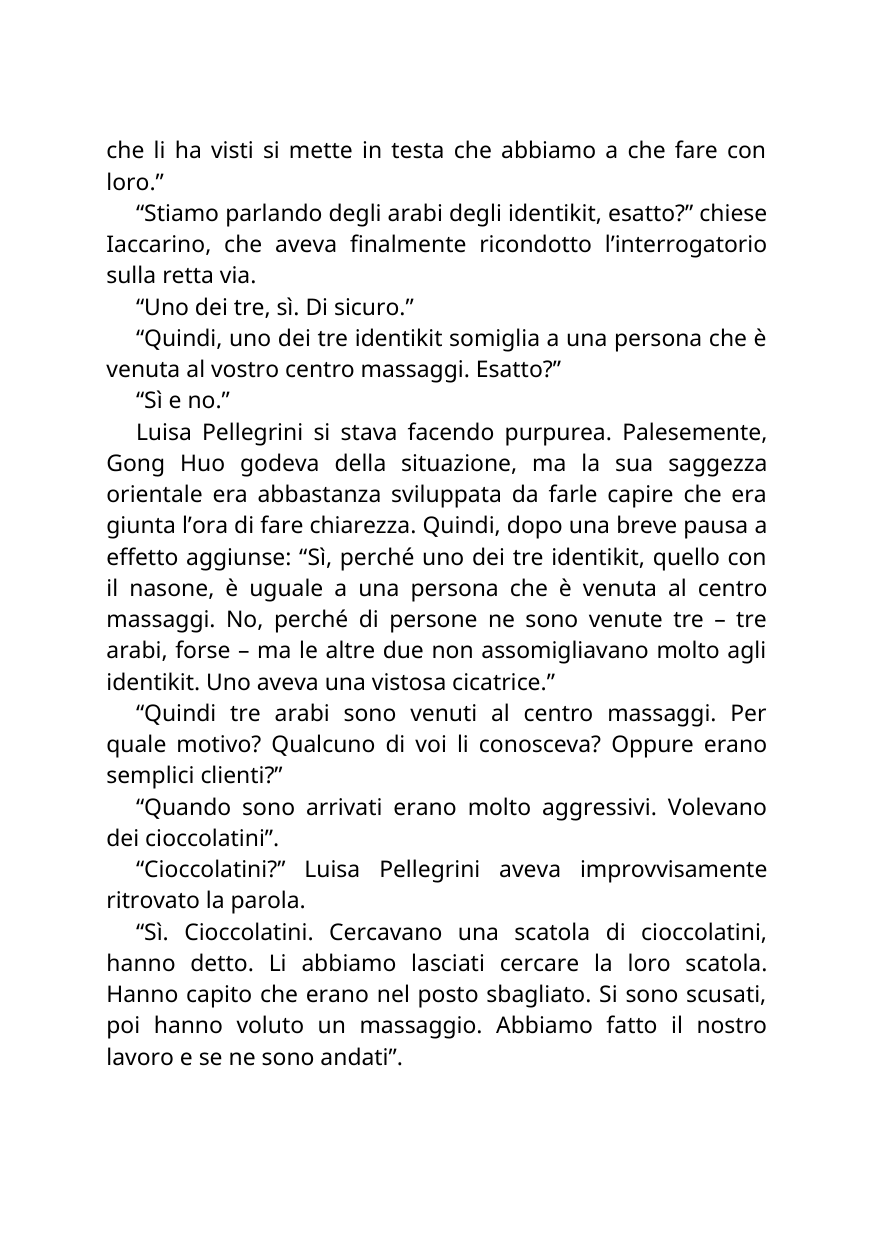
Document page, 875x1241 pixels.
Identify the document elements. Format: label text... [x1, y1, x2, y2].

text “Quindi tre arabi sono venuti al centro massaggi. Per quale motivo? Qualcuno di voi li conosceva? Oppure erano semplici clienti?” [106, 697, 768, 791]
text “Sì. Cioccolatini. Cercavano una scatola di cioccolatini, hanno detto. Li abbiamo lasciati cercare la loro scatola. Hanno capito che erano nel posto sbagliato. Si sono scusati, poi hanno voluto un massaggio. Abbiamo fatto il nostro lavoro e se ne sono andati”. [106, 916, 768, 1072]
text “Cioccolatini?” Luisa Pellegrini aveva improvvisamente ritrovato la parola. [106, 853, 768, 916]
text “Sì e no.” [106, 384, 768, 416]
text che li ha visti si mette in testa che abbiamo a che fare con loro.” [106, 134, 768, 197]
text “Uno dei tre, sì. Di sicuro.” [106, 291, 768, 322]
text “Quindi, uno dei tre identikit somiglia a una persona che è venuta al vostro centro massaggi. Esatto?” [106, 322, 768, 384]
text “Quando sono arrivati erano molto aggressivi. Volevano dei cioccolatini”. [106, 791, 768, 853]
text “Stiamo parlando degli arabi degli identikit, esatto?” chiese Iaccarino, che aveva finalmente ricondotto l’interrogatorio sulla retta via. [106, 197, 768, 291]
text Luisa Pellegrini si stava facendo purpurea. Palesemente, Gong Huo godeva della situazione, ma la sua saggezza orientale era abbastanza sviluppata da farle capire che era giunta l’ora di fare chiarezza. Quindi, dopo una breve pausa a effetto aggiunse: “Sì, perché uno dei tre identikit, quello con il nasone, è uguale a una persona che è venuta al centro massaggi. No, perché di persone ne sono venute tre – tre arabi, forse – ma le altre due non assomigliavano molto agli identikit. Uno aveva una vistosa cicatrice.” [106, 416, 768, 697]
